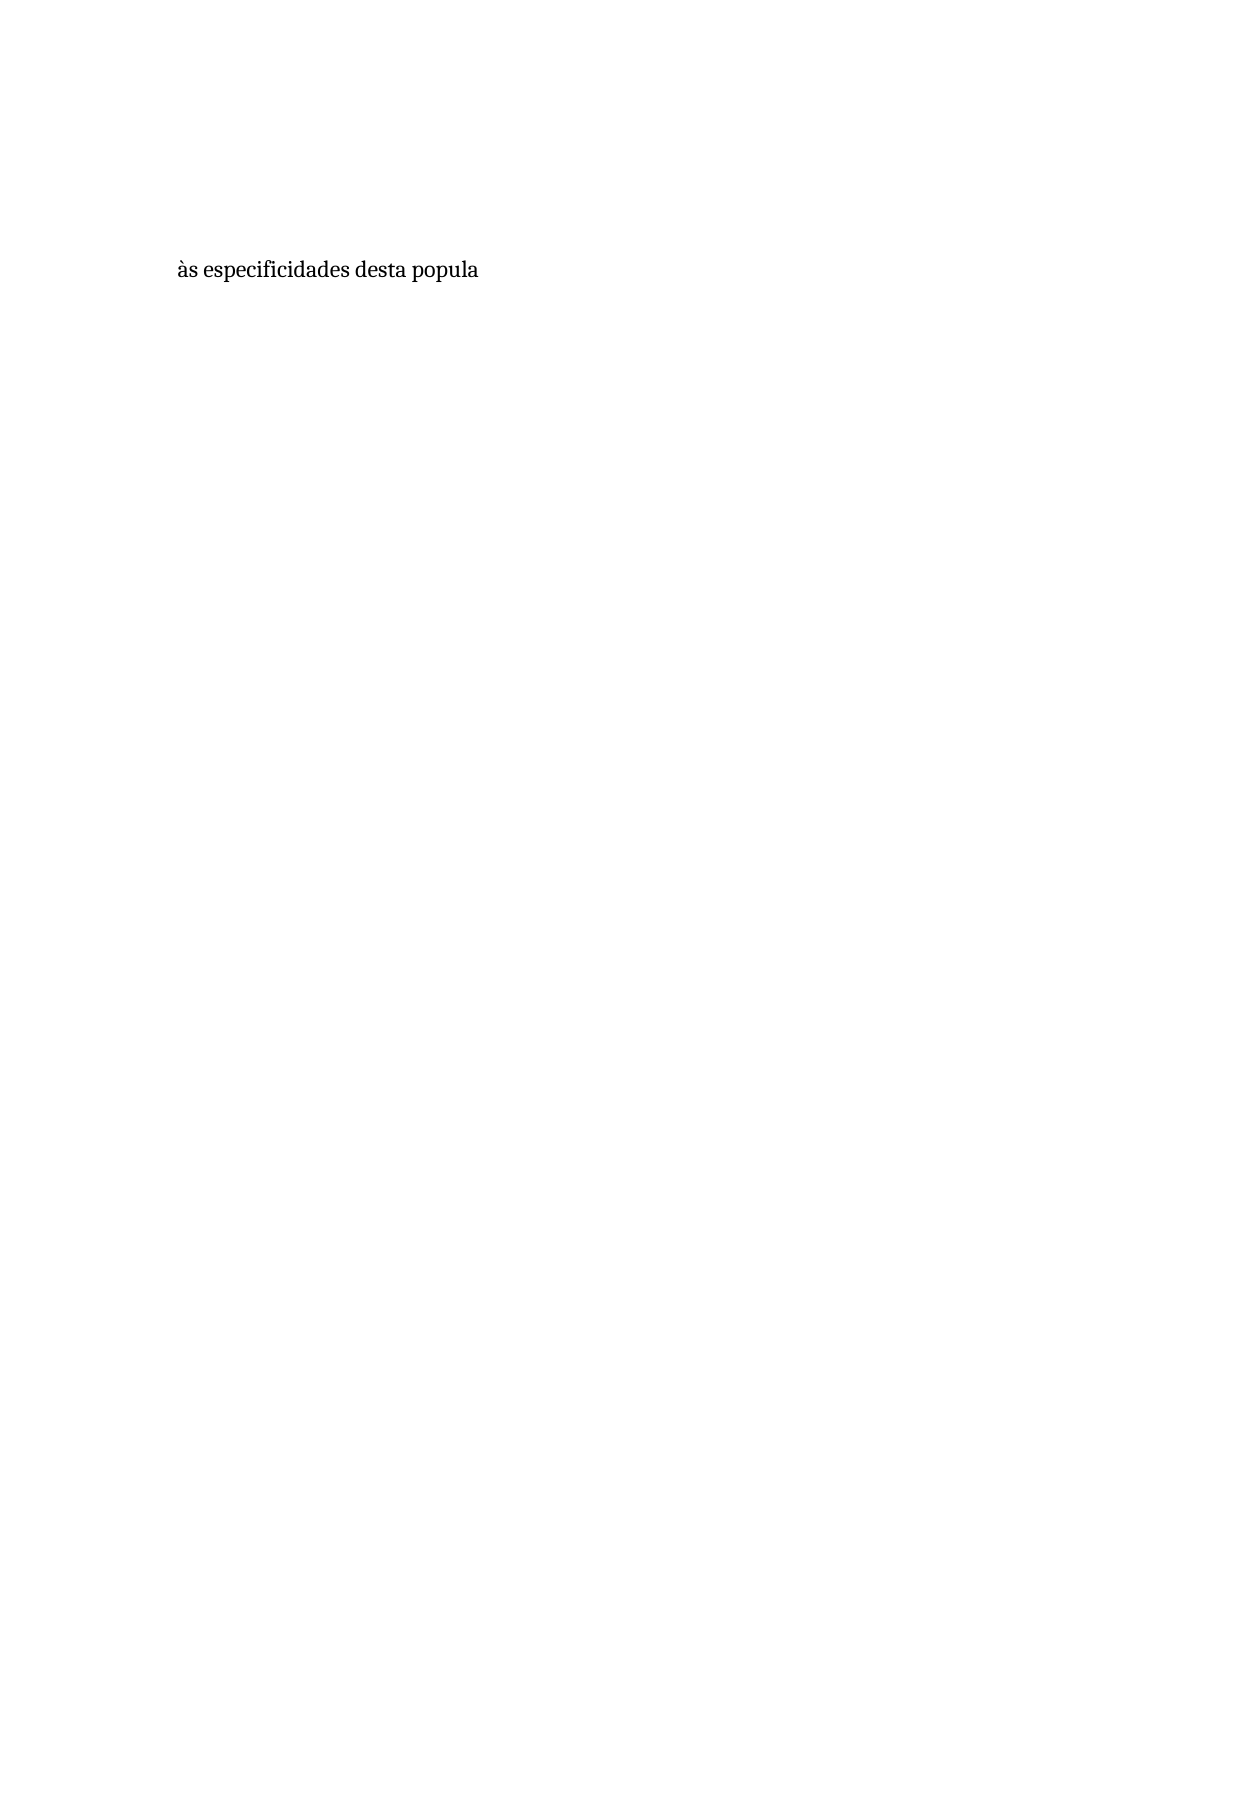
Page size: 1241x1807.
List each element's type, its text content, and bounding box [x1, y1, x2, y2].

text às especificidades desta popula [177, 255, 1069, 283]
